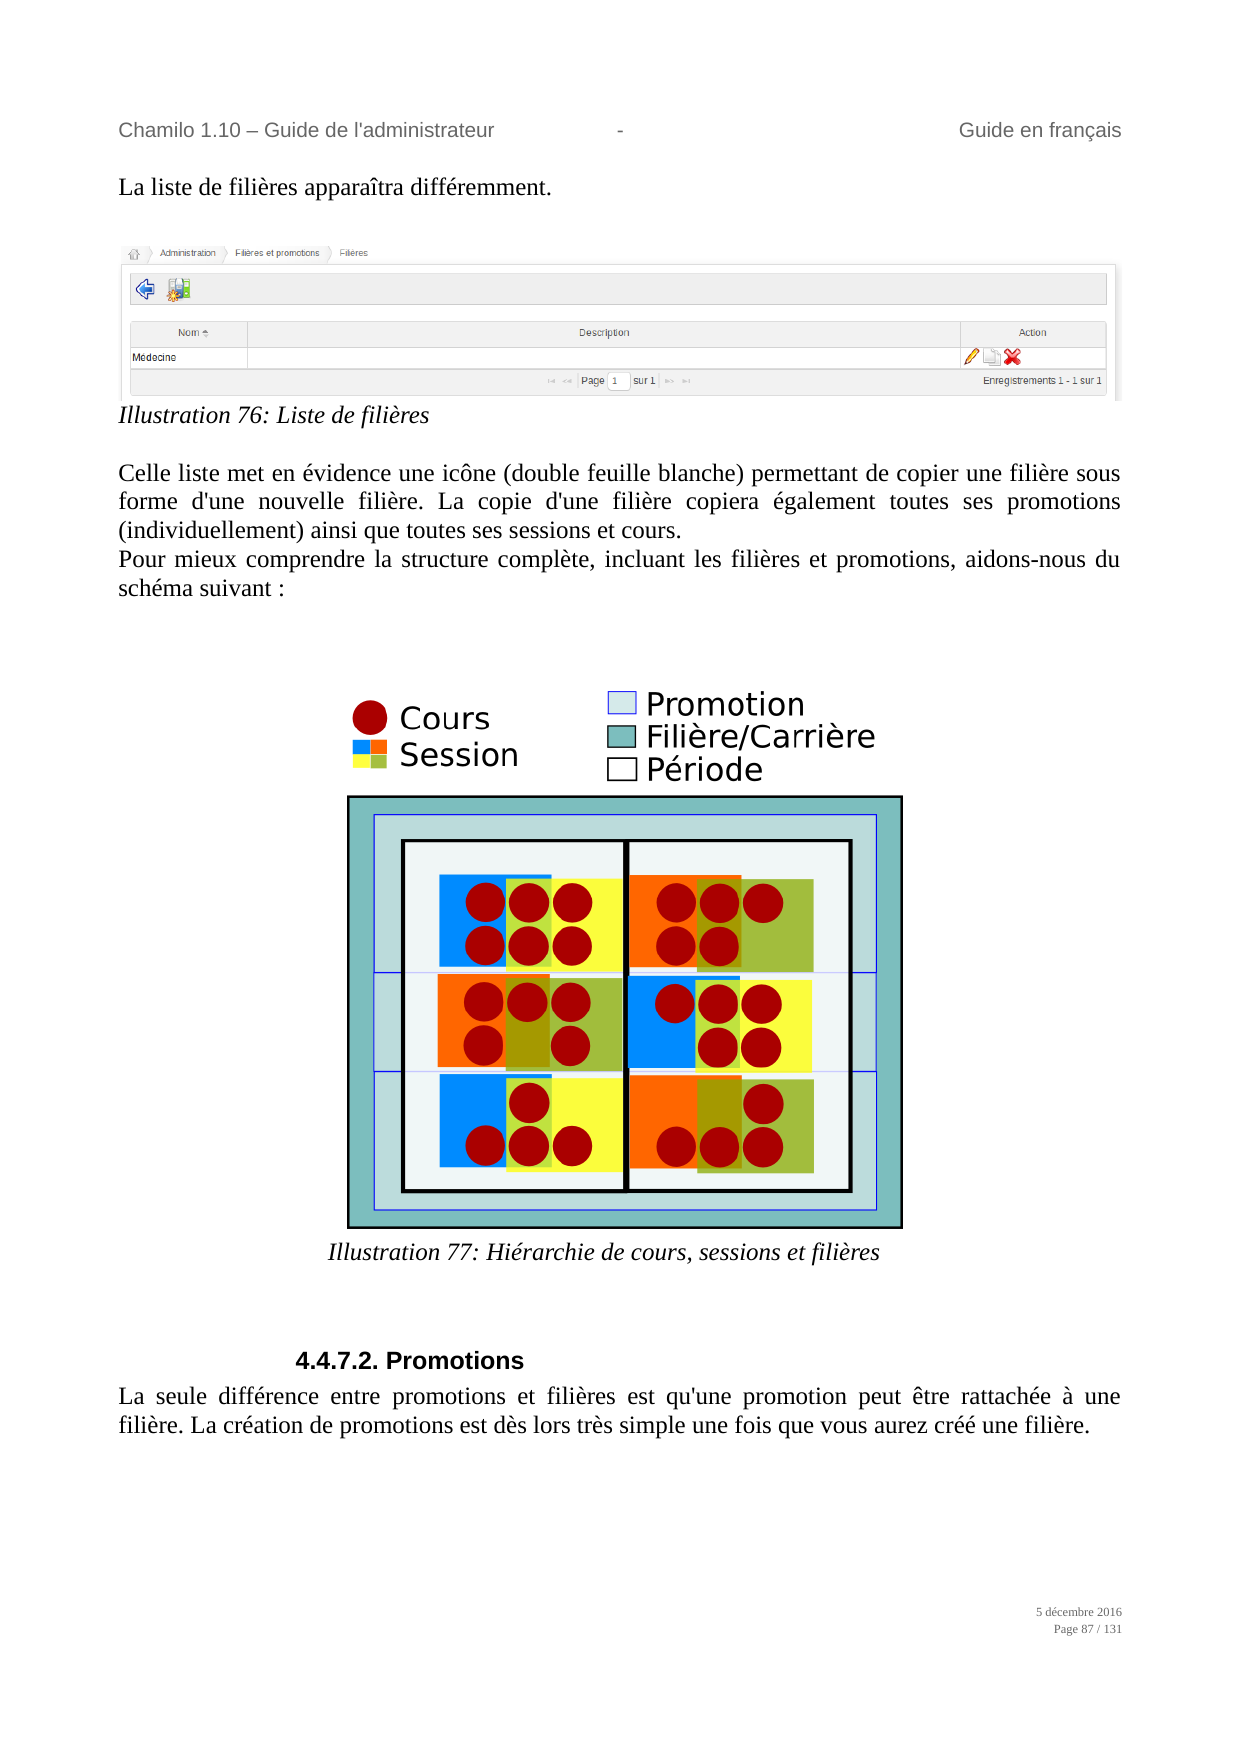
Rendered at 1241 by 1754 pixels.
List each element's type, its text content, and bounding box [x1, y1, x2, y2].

text Illustration 77: Hiérarchie de cours, sessions et filières [328, 1238, 912, 1266]
text La seule différence entre promotions et filières est qu'une promotion peut être rattachée à une filière. La création de promotions est dès lors très simple une fois que vous aurez créé une filière. [118, 1381, 1122, 1439]
text Celle liste met en évidence une icône (double feuille blanche) permettant de copier une filière sous forme d'une nouvelle filière. La copie d'une filière copiera également toutes ses promotions (individuellement) ainsi que toutes ses sessions et cours. [118, 458, 1122, 544]
text Illustration 76: Liste de filières [118, 401, 1122, 429]
picture [118, 246, 1123, 401]
text Pour mieux comprendre la structure complète, incluant les filières et promotions, aidons-nous du schéma suivant : [118, 544, 1122, 601]
subtitle Promotions [295, 1346, 1122, 1375]
picture [327, 671, 913, 1238]
text La liste de filières apparaîtra différemment. [118, 172, 1122, 200]
